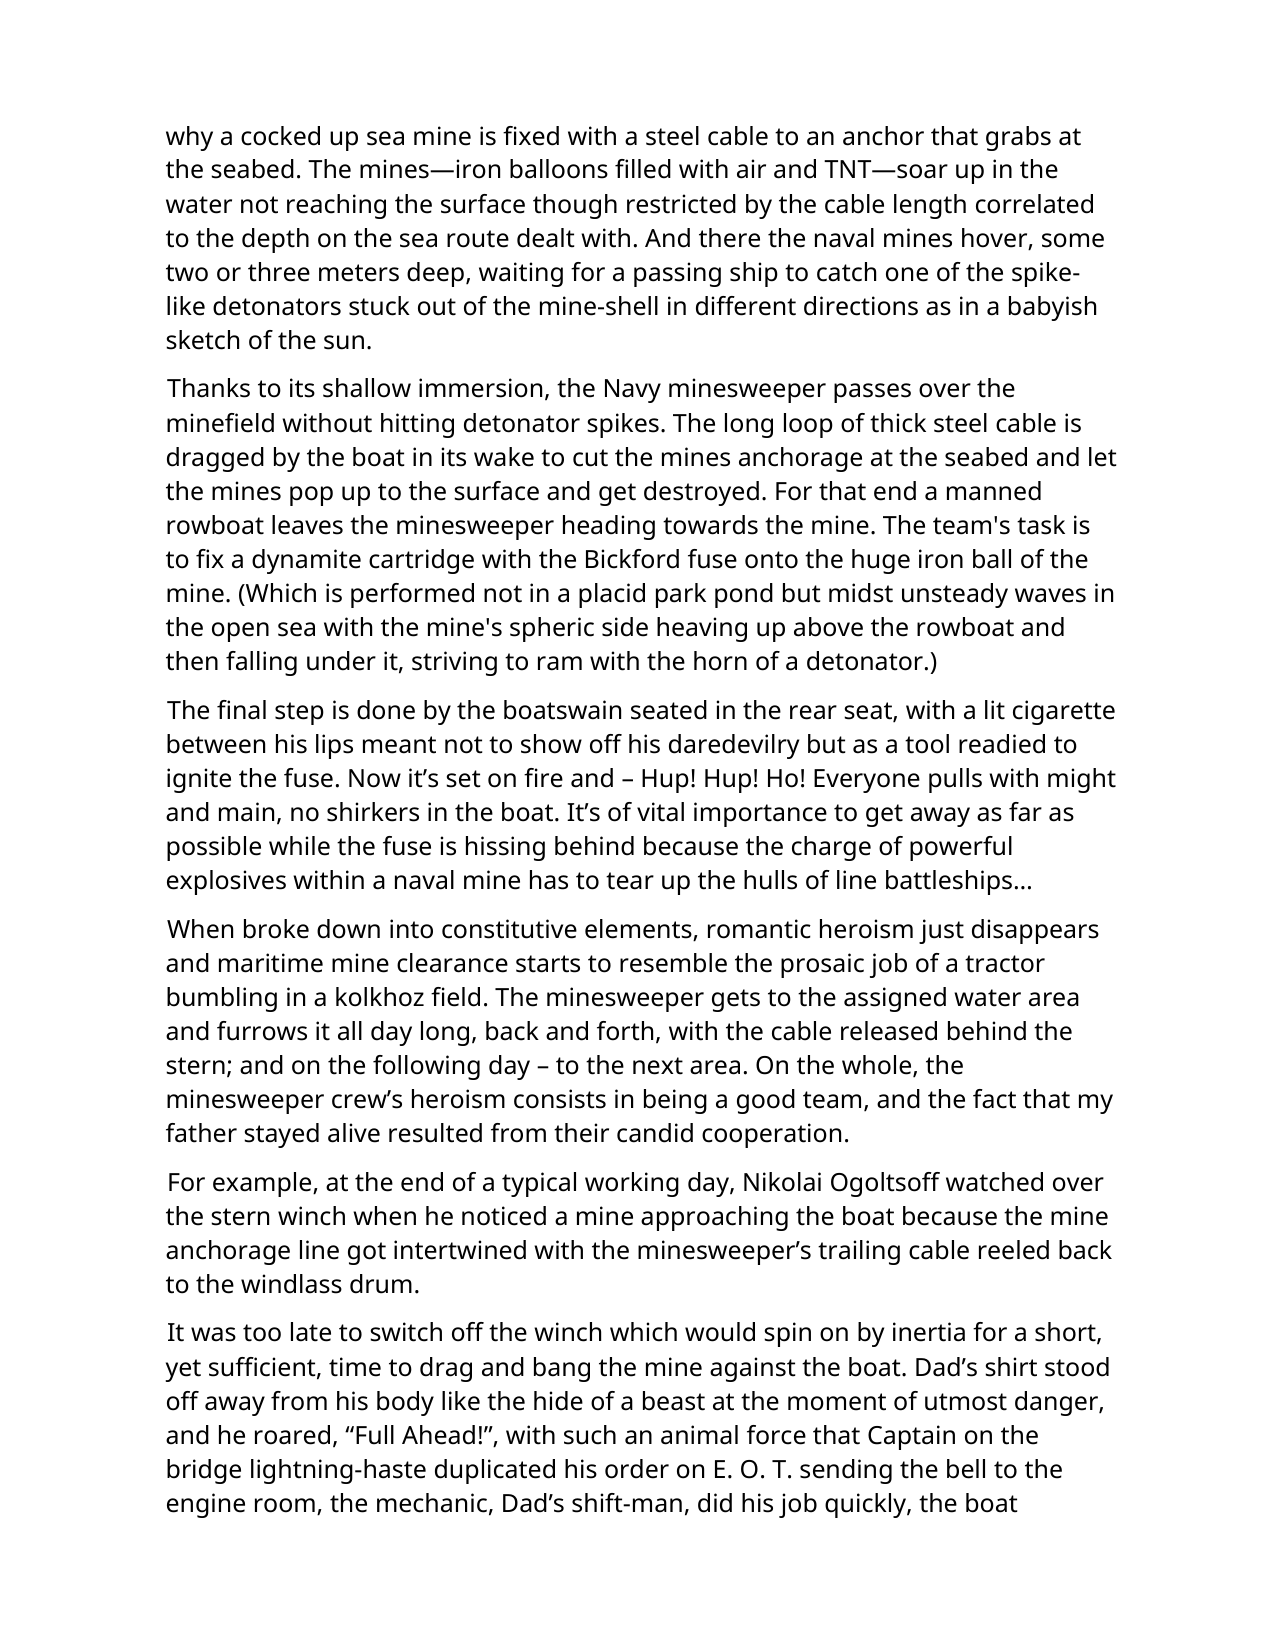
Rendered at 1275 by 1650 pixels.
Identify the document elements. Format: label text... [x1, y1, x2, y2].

text When broke down into constitutive elements, romantic heroism just disappears and maritime mine clearance starts to resemble the prosaic job of a tractor bumbling in a kolkhoz field. The minesweeper gets to the assigned water area and furrows it all day long, back and forth, with the cable released behind the stern; and on the following day – to the next area. On the whole, the minesweeper crew’s heroism consists in being a good team, and the fact that my father stayed alive resulted from their candid cooperation. [165, 911, 1118, 1150]
text why a cocked up sea mine is fixed with a steel cable to an anchor that grabs at the seabed. The mines—iron balloons filled with air and TNT—soar up in the water not reaching the surface though restricted by the cable length correlated to the depth on the sea route dealt with. And there the naval mines hover, some two or three meters deep, waiting for a passing ship to catch one of the spike-like detonators stuck out of the mine-shell in different directions as in a babyish sketch of the sun. [165, 118, 1118, 357]
text Thanks to its shallow immersion, the Navy minesweeper passes over the minefield without hitting detonator spikes. The long loop of thick steel cable is dragged by the boat in its wake to cut the mines anchorage at the seabed and let the mines pop up to the surface and get destroyed. For that end a manned rowboat leaves the minesweeper heading towards the mine. The team's task is to fix a dynamite cartridge with the Bickford fuse onto the huge iron ball of the mine. (Which is performed not in a placid park pond but midst unsteady waves in the open sea with the mine's spheric side heaving up above the rowboat and then falling under it, striving to ram with the horn of a detonator.) [165, 371, 1118, 678]
text For example, at the end of a typical working day, Nikolai Ogoltsoff watched over the stern winch when he noticed a mine approaching the boat because the mine anchorage line got intertwined with the minesweeper’s trailing cable reeled back to the windlass drum. [165, 1164, 1118, 1301]
text The final step is done by the boatswain seated in the rear seat, with a lit cigarette between his lips meant not to show off his daredevilry but as a tool readied to ignite the fuse. Now it’s set on fire and – Hup! Hup! Ho! Everyone pulls with might and main, no shirkers in the boat. It’s of vital importance to get away as far as possible while the fuse is hissing behind because the charge of powerful explosives within a naval mine has to tear up the hulls of line battleships… [165, 692, 1118, 897]
text It was too late to switch off the winch which would spin on by inertia for a short, yet sufficient, time to drag and bang the mine against the boat. Dad’s shirt stood off away from his body like the hide of a beast at the moment of utmost danger, and he roared, “Full Ahead!”, with such an animal force that Captain on the bridge lightning-haste duplicated his order on E. O. T. sending the bell to the engine room, the mechanic, Dad’s shift-man, did his job quickly, the boat [165, 1315, 1118, 1519]
